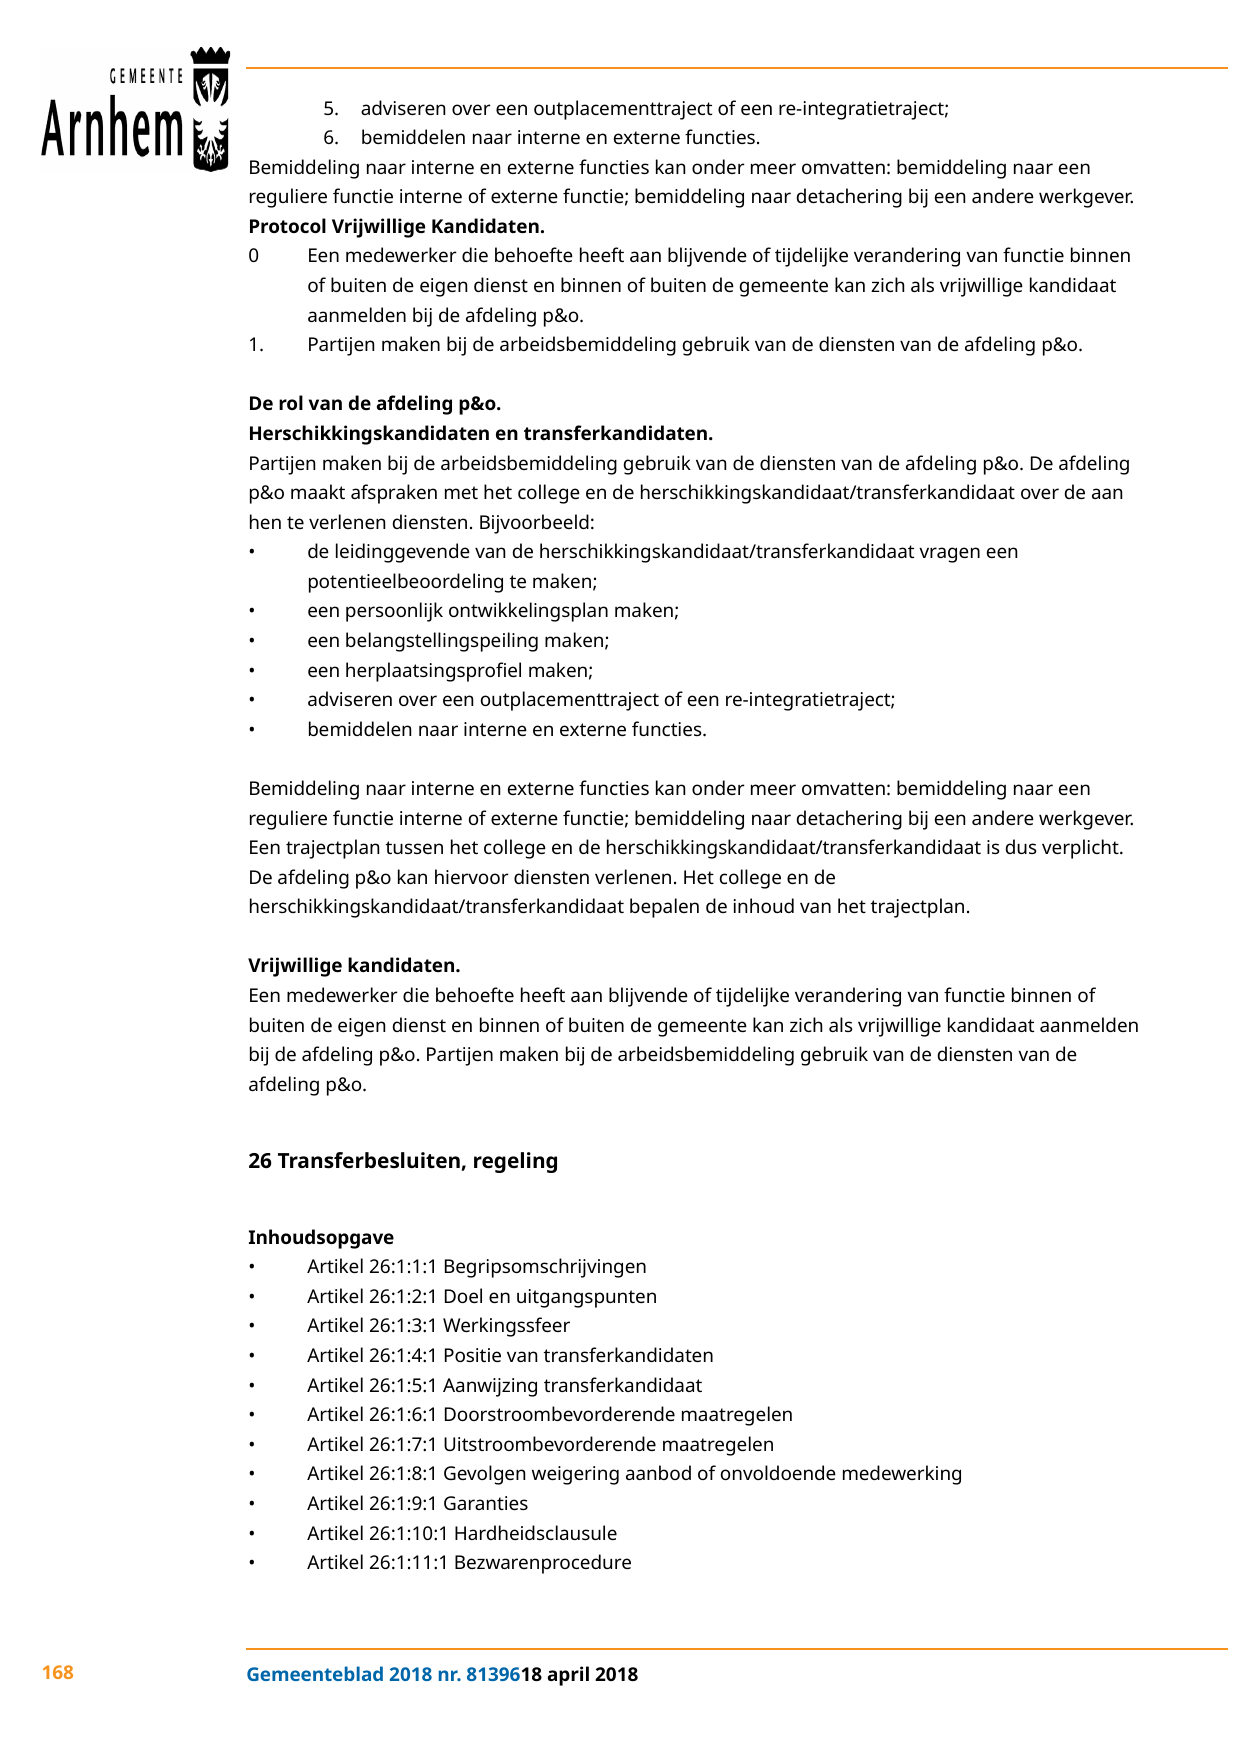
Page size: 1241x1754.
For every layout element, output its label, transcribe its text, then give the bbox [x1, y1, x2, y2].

list Partijen maken bij de arbeidsbemiddeling gebruik van de diensten van de afdeling p&o. [248, 331, 1152, 357]
list adviseren over een outplacementtraject of een re-integratietraject; [248, 686, 1152, 712]
list Artikel 26:1:1:1 Begripsomschrijvingen [248, 1253, 1152, 1279]
list de leidinggevende van de herschikkingskandidaat/transferkandidaat vragen een potentieelbeoordeling te maken; [248, 538, 1152, 594]
text Een medewerker die behoefte heeft aan blijvende of tijdelijke verandering van functie binnen of buiten de eigen dienst en binnen of buiten de gemeente kan zich als vrijwillige kandidaat aanmelden bij de afdeling p&o. Partijen maken bij de arbeidsbemiddeling gebruik van de diensten van de afdeling p&o. [248, 982, 1152, 1097]
list Artikel 26:1:10:1 Hardheidsclausule [248, 1520, 1152, 1546]
list adviseren over een outplacementtraject of een re-integratietraject; [323, 95, 1152, 121]
list een belangstellingspeiling maken; [248, 627, 1152, 653]
list een persoonlijk ontwikkelingsplan maken; [248, 598, 1152, 623]
list Artikel 26:1:4:1 Positie van transferkandidaten [248, 1342, 1152, 1368]
list Een medewerker die behoefte heeft aan blijvende of tijdelijke verandering van functie binnen of buiten de eigen dienst en binnen of buiten de gemeente kan zich als vrijwillige kandidaat aanmelden bij de afdeling p&o. [248, 243, 1152, 328]
list Artikel 26:1:11:1 Bezwarenprocedure [248, 1549, 1152, 1575]
text Vrijwillige kandidaten. [248, 953, 1152, 978]
list Artikel 26:1:2:1 Doel en uitgangspunten [248, 1283, 1152, 1309]
text De rol van de afdeling p&o. [248, 391, 1152, 416]
list een herplaatsingsprofiel maken; [248, 657, 1152, 683]
list bemiddelen naar interne en externe functies. [323, 124, 1152, 150]
text Inhoudsopgave [248, 1224, 1152, 1250]
list Artikel 26:1:9:1 Garanties [248, 1490, 1152, 1516]
picture [41, 47, 231, 172]
list Artikel 26:1:3:1 Werkingssfeer [248, 1313, 1152, 1338]
text Een trajectplan tussen het college en de herschikkingskandidaat/transferkandidaat is dus verplicht. De afdeling p&o kan hiervoor diensten verlenen. Het college en de herschikkingskandidaat/transferkandidaat bepalen de inhoud van het trajectplan. [248, 834, 1152, 919]
text Bemiddeling naar interne en externe functies kan onder meer omvatten: bemiddeling naar een reguliere functie interne of externe functie; bemiddeling naar detachering bij een andere werkgever. [248, 775, 1152, 831]
text Bemiddeling naar interne en externe functies kan onder meer omvatten: bemiddeling naar een reguliere functie interne of externe functie; bemiddeling naar detachering bij een andere werkgever. [248, 154, 1152, 209]
text Partijen maken bij de arbeidsbemiddeling gebruik van de diensten van de afdeling p&o. De afdeling p&o maakt afspraken met het college en de herschikkingskandidaat/transferkandidaat over de aan hen te verlenen diensten. Bijvoorbeeld: [248, 450, 1152, 535]
list Artikel 26:1:5:1 Aanwijzing transferkandidaat [248, 1372, 1152, 1398]
text Herschikkingskandidaten en transferkandidaten. [248, 420, 1152, 446]
text Protocol Vrijwillige Kandidaten. [248, 213, 1152, 239]
text 26 Transferbesluiten, regeling [248, 1146, 1152, 1175]
list Artikel 26:1:6:1 Doorstroombevorderende maatregelen [248, 1401, 1152, 1427]
list bemiddelen naar interne en externe functies. [248, 716, 1152, 742]
list Artikel 26:1:7:1 Uitstroombevorderende maatregelen [248, 1431, 1152, 1457]
list Artikel 26:1:8:1 Gevolgen weigering aanbod of onvoldoende medewerking [248, 1461, 1152, 1486]
